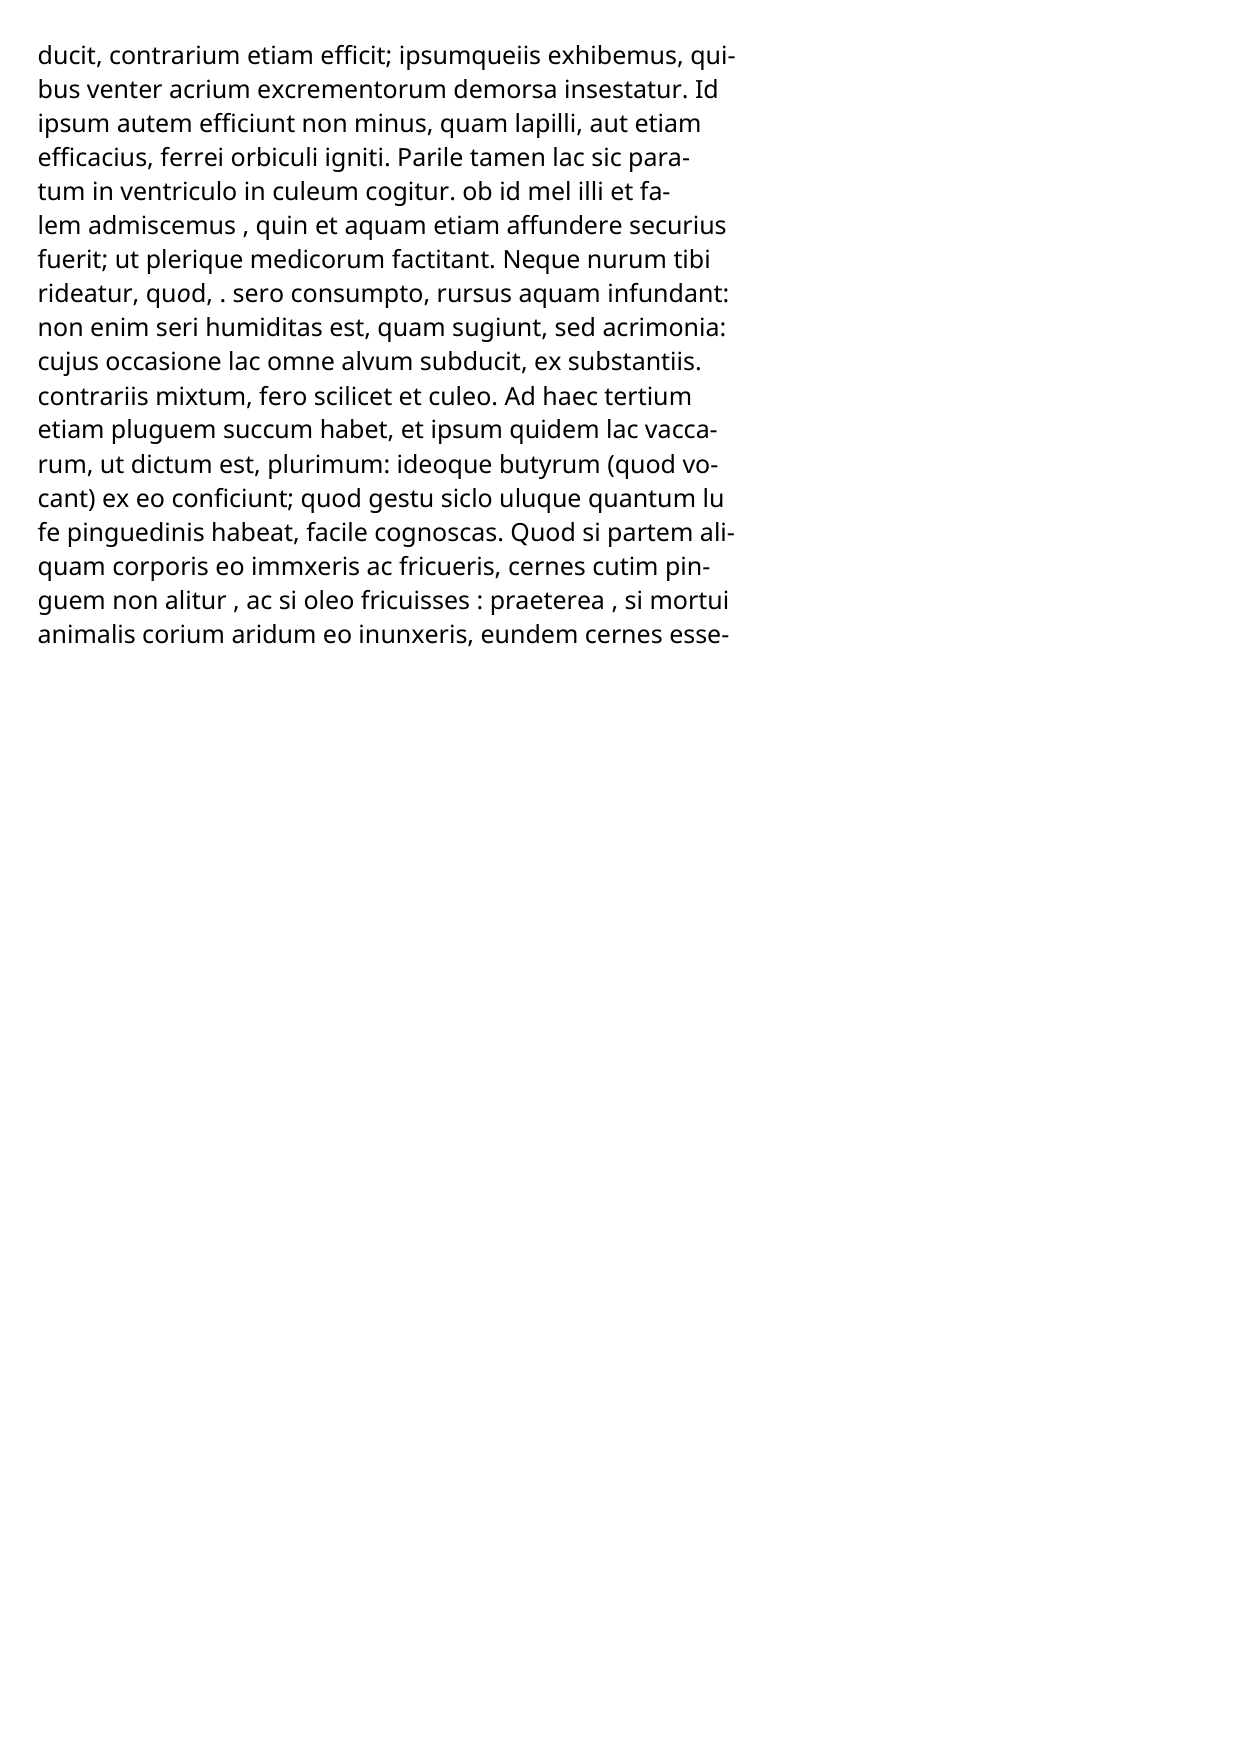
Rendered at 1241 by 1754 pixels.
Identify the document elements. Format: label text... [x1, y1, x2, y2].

text ducit, contrarium etiam efficit; ipsumqueiis exhibemus, qui- bus venter acrium excrementorum demorsa insestatur. Id ipsum autem efficiunt non minus, quam lapilli, aut etiam efficacius, ferrei orbiculi igniti. Parile tamen lac sic para- tum in ventriculo in culeum cogitur. ob id mel illi et fa- lem admiscemus , quin et aquam etiam affundere securius fuerit; ut plerique medicorum factitant. Neque nurum tibi rideatur, quod, . sero consumpto, rursus aquam infundant: non enim seri humiditas est, quam sugiunt, sed acrimonia: cujus occasione lac omne alvum subducit, ex substantiis. contrariis mixtum, fero scilicet et culeo. Ad haec tertium etiam pluguem succum habet, et ipsum quidem lac vacca- rum, ut dictum est, plurimum: ideoque butyrum (quod vo- cant) ex eo conficiunt; quod gestu siclo uluque quantum lu fe pinguedinis habeat, facile cognoscas. Quod si partem ali- quam corporis eo immxeris ac fricueris, cernes cutim pin- guem non alitur , ac si oleo fricuisses : praeterea , si mortui animalis corium aridum eo inunxeris, eundem cernes esse- [37, 37, 1203, 651]
